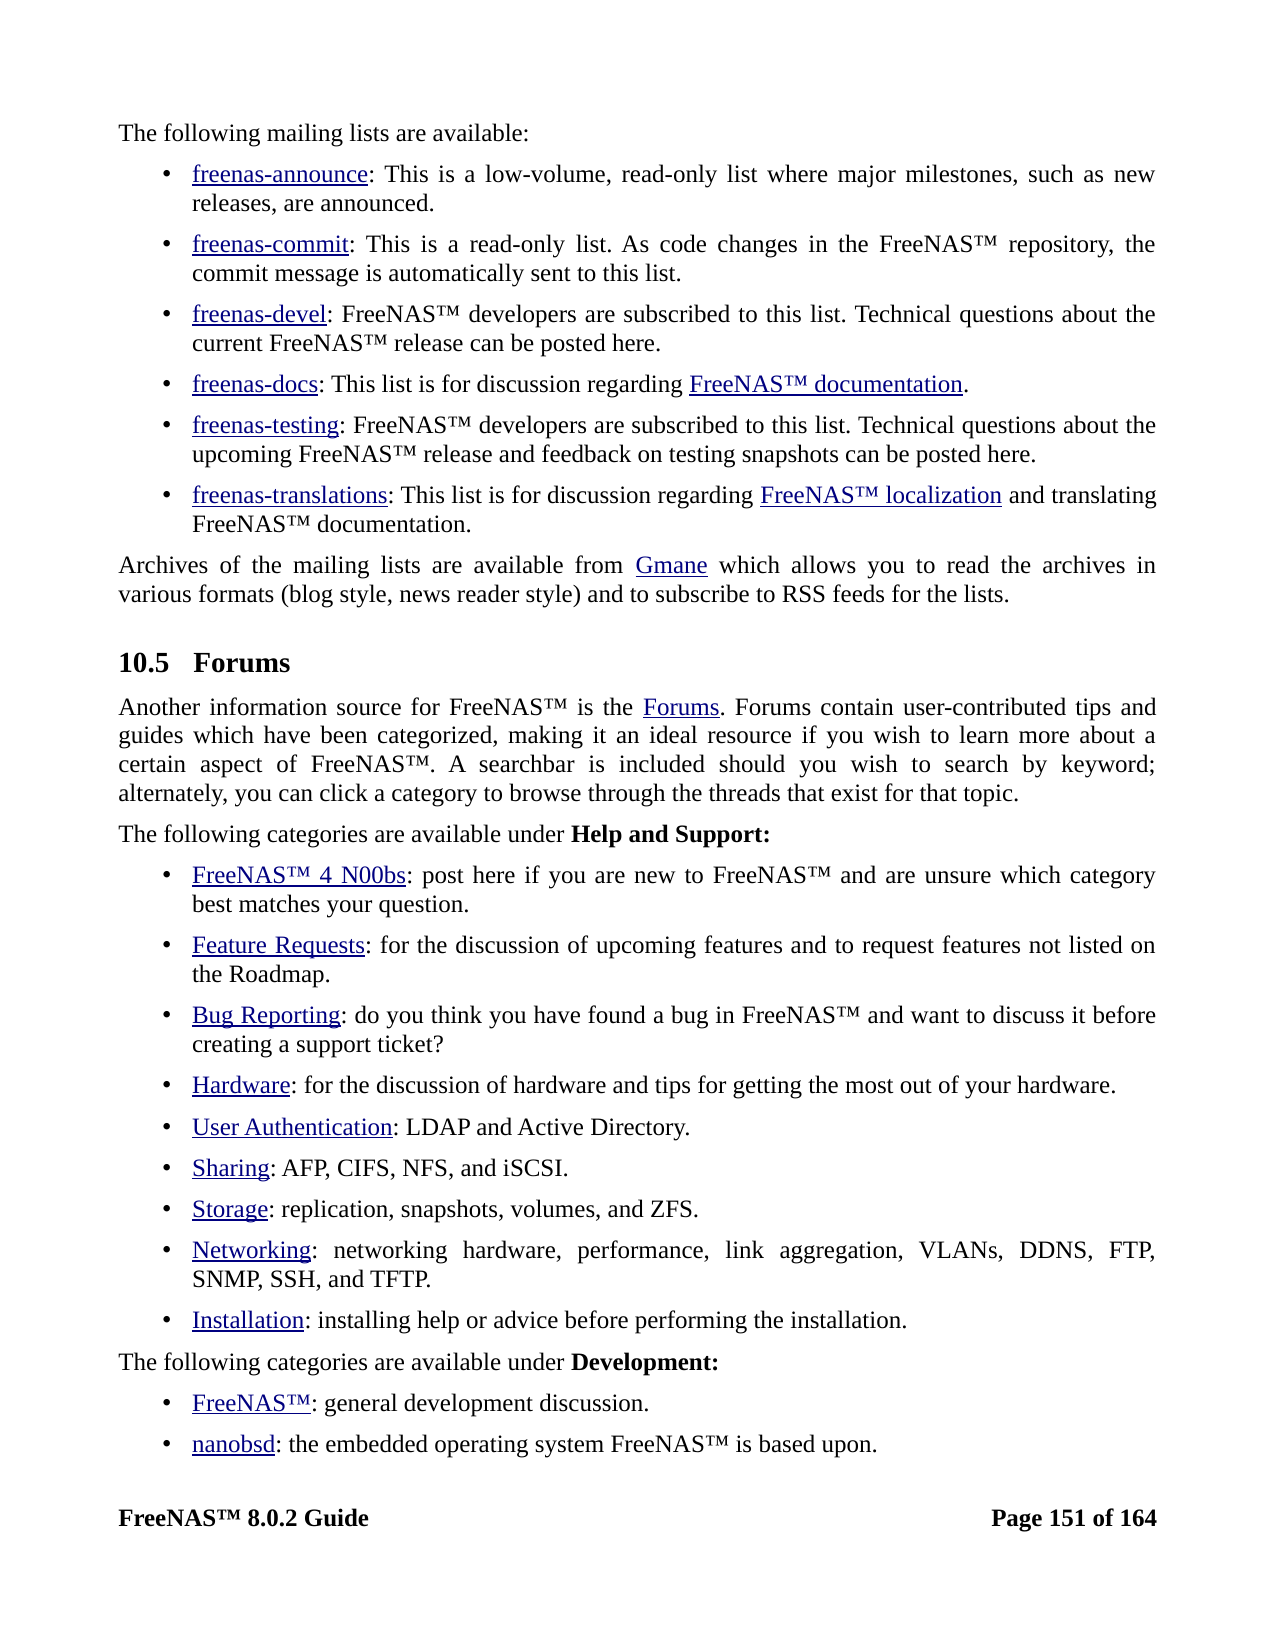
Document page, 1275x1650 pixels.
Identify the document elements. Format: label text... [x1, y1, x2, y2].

text The following categories are available under Help and Support: [118, 819, 1157, 848]
list Installation: installing help or advice before performing the installation. [162, 1305, 1157, 1334]
list freenas-docs: This list is for discussion regarding FreeNAS™ documentation. [162, 369, 1157, 398]
list Hardware: for the discussion of hardware and tips for getting the most out of your hardware. [162, 1070, 1157, 1099]
list nanobsd: the embedded operating system FreeNAS™ is based upon. [162, 1429, 1157, 1458]
list Bug Reporting: do you think you have found a bug in FreeNAS™ and want to discuss it before creating a support ticket? [162, 1000, 1157, 1058]
list Feature Requests: for the discussion of upcoming features and to request features not listed on the Roadmap. [162, 930, 1157, 988]
text The following mailing lists are available: [118, 118, 1157, 147]
text The following categories are available under Development: [118, 1347, 1157, 1375]
list Storage: replication, snapshots, volumes, and ZFS. [162, 1194, 1157, 1223]
list Sharing: AFP, CIFS, NFS, and iSCSI. [162, 1153, 1157, 1182]
list freenas-testing: FreeNAS™ developers are subscribed to this list. Technical questions about the upcoming FreeNAS™ release and feedback on testing snapshots can be posted here. [162, 411, 1157, 468]
list FreeNAS™: general development discussion. [162, 1388, 1157, 1417]
list freenas-announce: This is a low-volume, read-only list where major milestones, such as new releases, are announced. [162, 159, 1157, 217]
list freenas-translations: This list is for discussion regarding FreeNAS™ localization and translating FreeNAS™ documentation. [162, 481, 1157, 538]
list FreeNAS™ 4 N00bs: post here if you are new to FreeNAS™ and are unsure which category best matches your question. [162, 860, 1157, 918]
subtitle Forums [118, 646, 1157, 679]
text Another information source for FreeNAS™ is the Forums. Forums contain user-contributed tips and guides which have been categorized, making it an ideal resource if you wish to learn more about a certain aspect of FreeNAS™. A searchbar is included should you wish to search by keyword; alternately, you can click a category to browse through the threads that exist for that topic. [118, 692, 1157, 807]
list Networking: networking hardware, performance, link aggregation, VLANs, DDNS, FTP, SNMP, SSH, and TFTP. [162, 1235, 1157, 1293]
list freenas-devel: FreeNAS™ developers are subscribed to this list. Technical questions about the current FreeNAS™ release can be posted here. [162, 299, 1157, 357]
text Archives of the mailing lists are available from Gmane which allows you to read the archives in various formats (blog style, news reader style) and to subscribe to RSS feeds for the lists. [118, 551, 1157, 608]
list User Authentication: LDAP and Active Directory. [162, 1112, 1157, 1140]
list freenas-commit: This is a read-only list. As code changes in the FreeNAS™ repository, the commit message is automatically sent to this list. [162, 229, 1157, 287]
